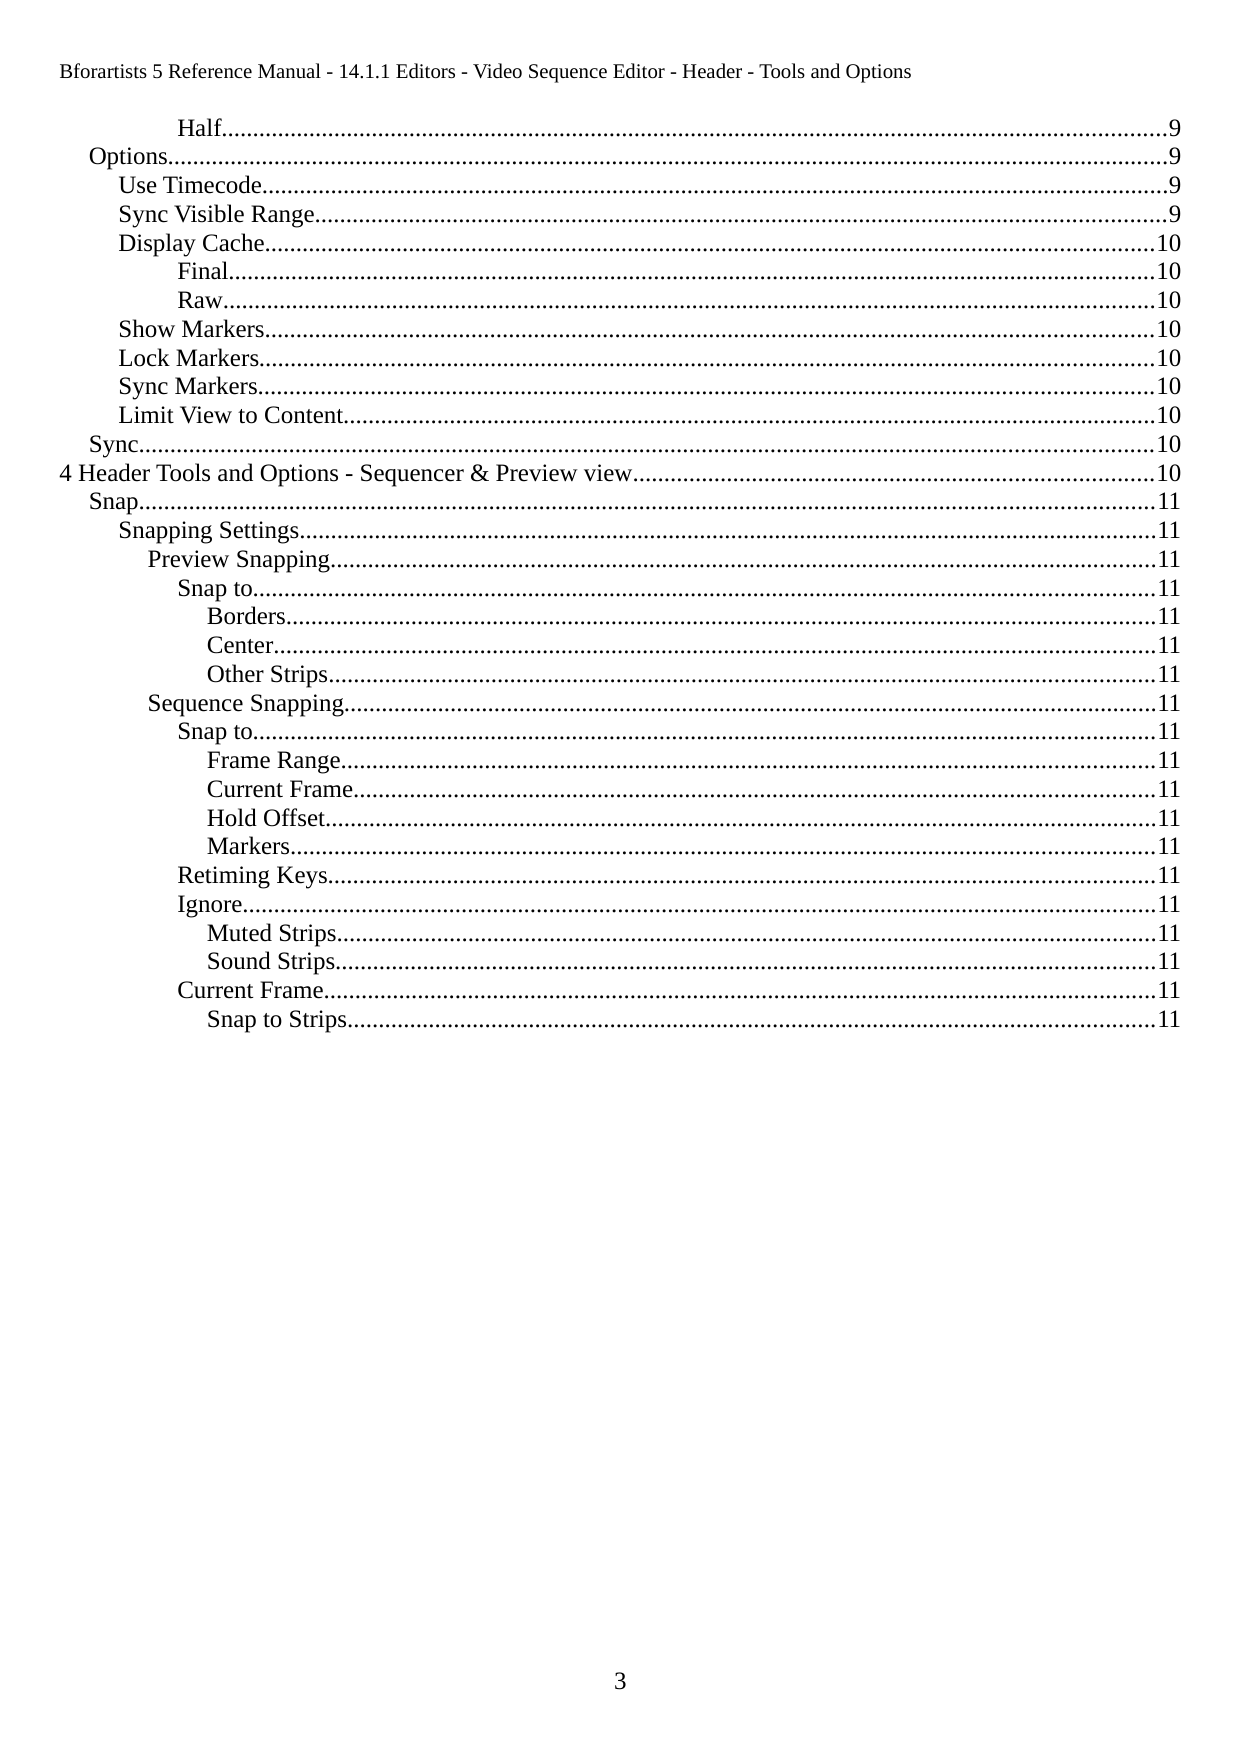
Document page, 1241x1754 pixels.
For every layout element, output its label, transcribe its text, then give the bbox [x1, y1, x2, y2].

text Snap to 11 [177, 716, 1181, 745]
text Raw 10 [177, 285, 1181, 314]
text Sync Visible Range 9 [118, 199, 1181, 228]
text Preview Snapping 11 [147, 544, 1181, 573]
text Center 11 [207, 630, 1181, 659]
text Final 10 [177, 256, 1181, 285]
text Half 9 [177, 113, 1181, 141]
text Current Frame 11 [207, 774, 1181, 803]
text Snap to 11 [177, 573, 1181, 601]
text Snapping Settings 11 [118, 515, 1181, 544]
text Frame Range 11 [207, 745, 1181, 774]
text Sequence Snapping 11 [147, 688, 1181, 716]
text Hold Offset 11 [207, 803, 1181, 831]
text 4 Header Tools and Options - Sequencer & Preview view 10 [59, 458, 1181, 486]
text Limit View to Content 10 [118, 400, 1181, 429]
text Display Cache 10 [118, 228, 1181, 256]
text Retiming Keys 11 [177, 860, 1181, 889]
text Markers 11 [207, 831, 1181, 860]
text Snap to Strips 11 [207, 1004, 1181, 1033]
text Snap 11 [88, 486, 1181, 515]
text Sync Markers 10 [118, 371, 1181, 400]
text Ignore 11 [177, 889, 1181, 918]
text Other Strips 11 [207, 659, 1181, 688]
text Muted Strips 11 [207, 918, 1181, 946]
text Current Frame 11 [177, 975, 1181, 1004]
text Options 9 [88, 141, 1181, 170]
text Borders 11 [207, 601, 1181, 630]
text Show Markers 10 [118, 314, 1181, 343]
text Sync 10 [88, 429, 1181, 458]
text Use Timecode 9 [118, 170, 1181, 199]
text Sound Strips 11 [207, 946, 1181, 975]
text Lock Markers 10 [118, 343, 1181, 371]
